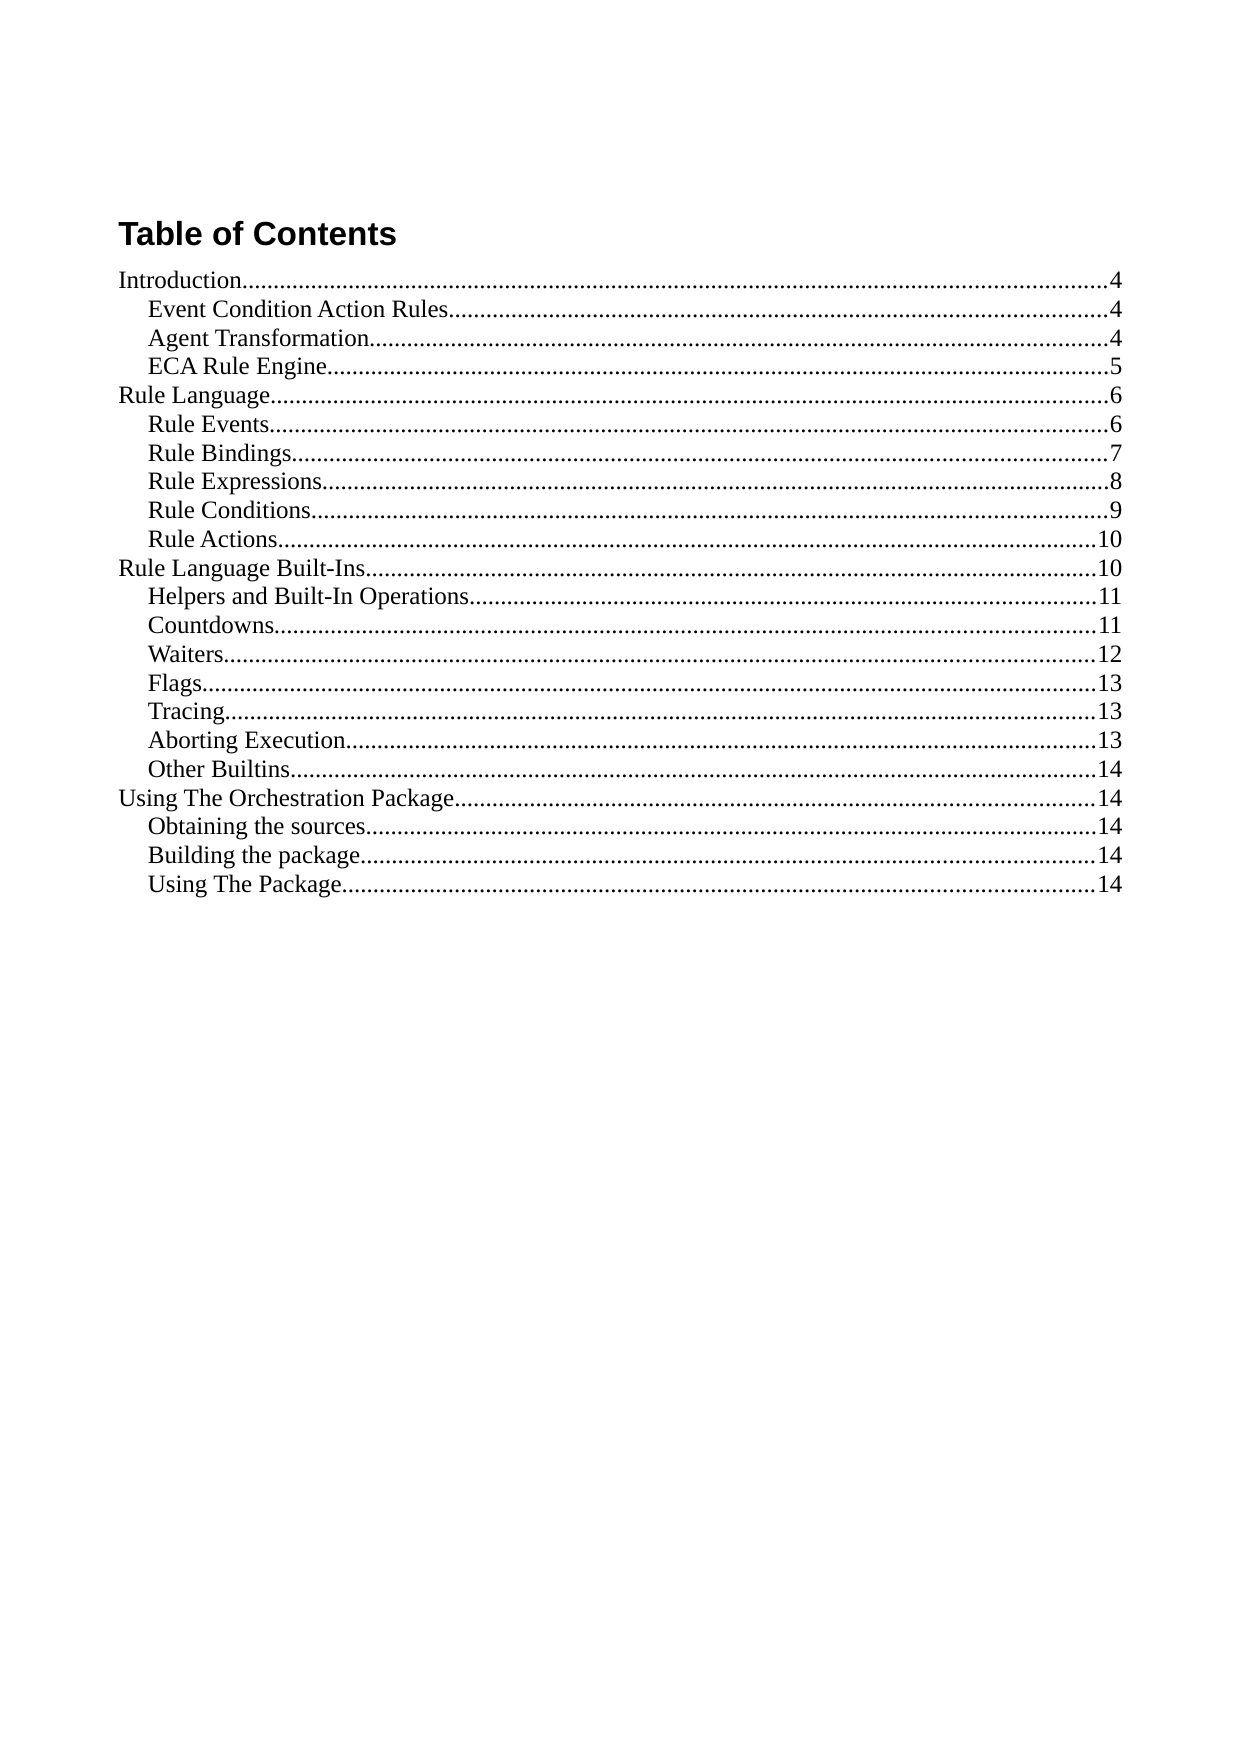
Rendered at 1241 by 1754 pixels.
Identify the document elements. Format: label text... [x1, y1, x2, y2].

text Countdowns 11 [148, 610, 1122, 639]
text Other Builtins 14 [148, 754, 1122, 783]
text Rule Actions 10 [148, 524, 1122, 553]
text Obtaining the sources 14 [148, 811, 1122, 840]
text Rule Bindings 7 [148, 438, 1122, 466]
text Agent Transformation 4 [148, 323, 1122, 351]
text Rule Language 6 [118, 380, 1122, 409]
text ECA Rule Engine 5 [148, 351, 1122, 380]
text Building the package 14 [148, 840, 1122, 869]
text Flags 13 [148, 668, 1122, 696]
text Using The Package 14 [148, 869, 1122, 898]
text Rule Expressions 8 [148, 466, 1122, 495]
text Introduction 4 [118, 265, 1122, 294]
text Rule Conditions 9 [148, 495, 1122, 524]
text Tracing 13 [148, 696, 1122, 725]
subtitle Table of Contents [118, 214, 1122, 253]
text Using The Orchestration Package 14 [118, 783, 1122, 811]
text Event Condition Action Rules 4 [148, 294, 1122, 323]
text Aborting Execution 13 [148, 725, 1122, 754]
text Rule Events 6 [148, 409, 1122, 438]
text Helpers and Built-In Operations 11 [148, 581, 1122, 610]
text Rule Language Built-Ins 10 [118, 553, 1122, 581]
text Waiters 12 [148, 639, 1122, 668]
